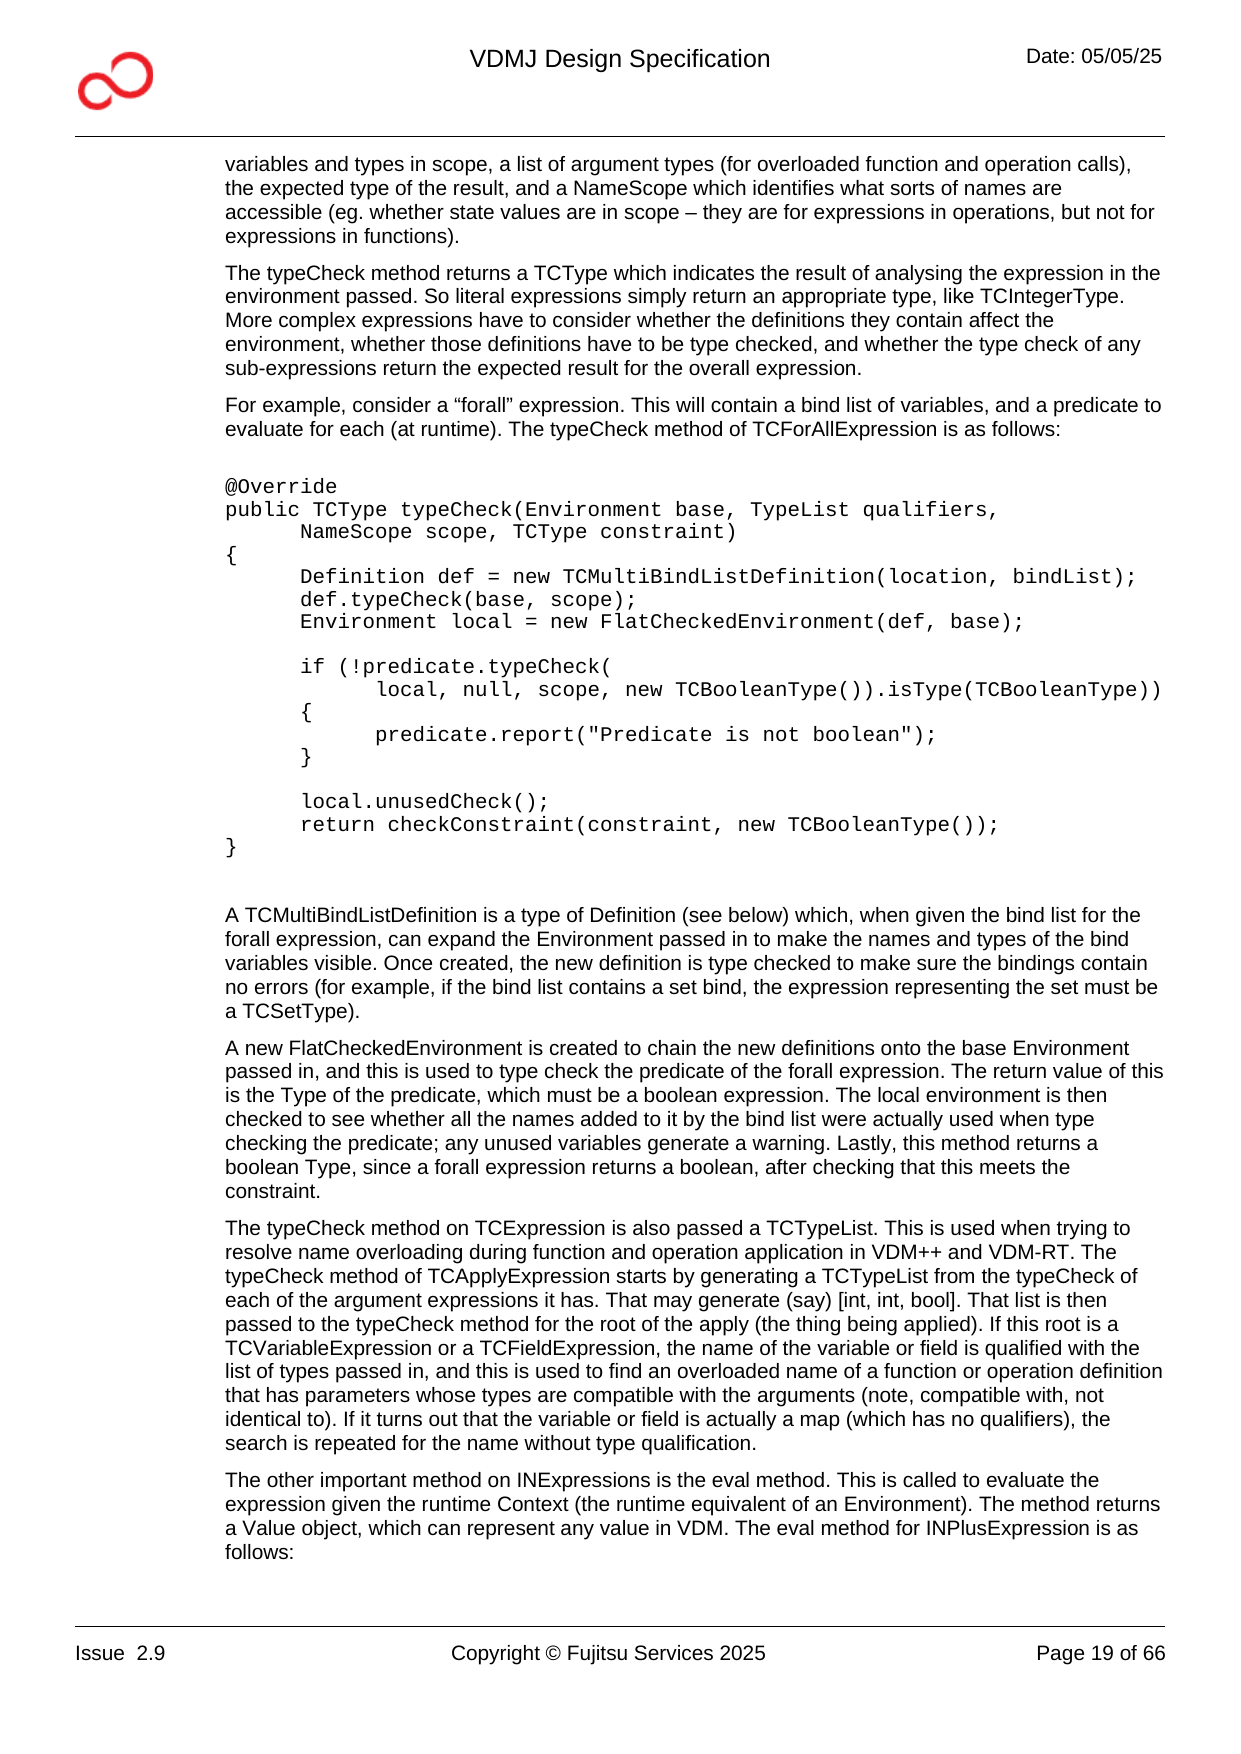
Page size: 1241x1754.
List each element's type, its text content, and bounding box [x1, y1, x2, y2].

text The typeCheck method returns a TCType which indicates the result of analysing the expression in the environment passed. So literal expressions simply return an appropriate type, like TCIntegerType. More complex expressions have to consider whether the definitions they contain affect the environment, whether those definitions have to be type checked, and whether the type check of any sub-expressions return the expected result for the overall expression. [225, 261, 1165, 381]
text def.typeCheck(base, scope); [225, 588, 1165, 611]
text NameScope scope, TCType constraint) [225, 521, 1165, 543]
text predicate.report("Predicate is not boolean"); [225, 723, 1165, 746]
picture [78, 44, 153, 120]
text The typeCheck method on TCExpression is also passed a TCTypeList. This is used when trying to resolve name overloading during function and operation application in VDM++ and VDM-RT. The typeCheck method of TCApplyExpression starts by generating a TCTypeList from the typeCheck of each of the argument expressions it has. That may generate (say) [int, int, bool]. That list is then passed to the typeCheck method for the root of the apply (the thing being applied). If this root is a TCVariableExpression or a TCFieldExpression, the name of the variable or field is qualified with the list of types passed in, and this is used to find an overloaded name of a function or operation definition that has parameters whose types are compatible with the arguments (note, compatible with, not identical to). If it turns out that the variable or field is actually a map (which has no qualifiers), the search is repeated for the name without type qualification. [225, 1216, 1165, 1456]
text Environment local = new FlatCheckedEnvironment(def, base); [225, 611, 1165, 633]
text } [225, 836, 1165, 858]
text } [225, 746, 1165, 768]
text A new FlatCheckedEnvironment is created to chain the new definitions onto the base Environment passed in, and this is used to type check the predicate of the forall expression. The return value of this is the Type of the predicate, which must be a boolean expression. The local environment is then checked to see whether all the names added to it by the bind list were actually used when type checking the predicate; any unused variables generate a warning. Lastly, this method returns a boolean Type, since a forall expression returns a boolean, after checking that this meets the constraint. [225, 1036, 1165, 1203]
text For example, consider a “forall” expression. This will contain a bind list of variables, and a predicate to evaluate for each (at runtime). The typeCheck method of TCForAllExpression is as follows: [225, 393, 1165, 441]
text if (!predicate.typeCheck( [225, 656, 1165, 678]
text local, null, scope, new TCBooleanType()).isType(TCBooleanType)) [225, 678, 1165, 701]
text variables and types in scope, a list of argument types (for overloaded function and operation calls), the expected type of the result, and a NameScope which identifies what sorts of names are accessible (eg. whether state values are in scope – they are for expressions in operations, but not for expressions in functions). [225, 152, 1165, 248]
text The other important method on INExpressions is the eval method. This is called to evaluate the expression given the runtime Context (the runtime equivalent of an Environment). The method returns a Value object, which can represent any value in VDM. The eval method for INPlusExpression is as follows: [225, 1468, 1165, 1564]
text return checkConstraint(constraint, new TCBooleanType()); [225, 813, 1165, 836]
text local.unusedCheck(); [225, 791, 1165, 813]
text public TCType typeCheck(Environment base, TypeList qualifiers, [225, 498, 1165, 521]
text { [225, 543, 1165, 566]
text @Override [225, 476, 1165, 498]
text A TCMultiBindListDefinition is a type of Definition (see below) which, when given the bind list for the forall expression, can expand the Environment passed in to make the names and types of the bind variables visible. Once created, the new definition is type checked to make sure the bindings contain no errors (for example, if the bind list contains a set bind, the expression representing the set must be a TCSetType). [225, 903, 1165, 1023]
text Definition def = new TCMultiBindListDefinition(location, bindList); [225, 566, 1165, 588]
text { [225, 701, 1165, 723]
